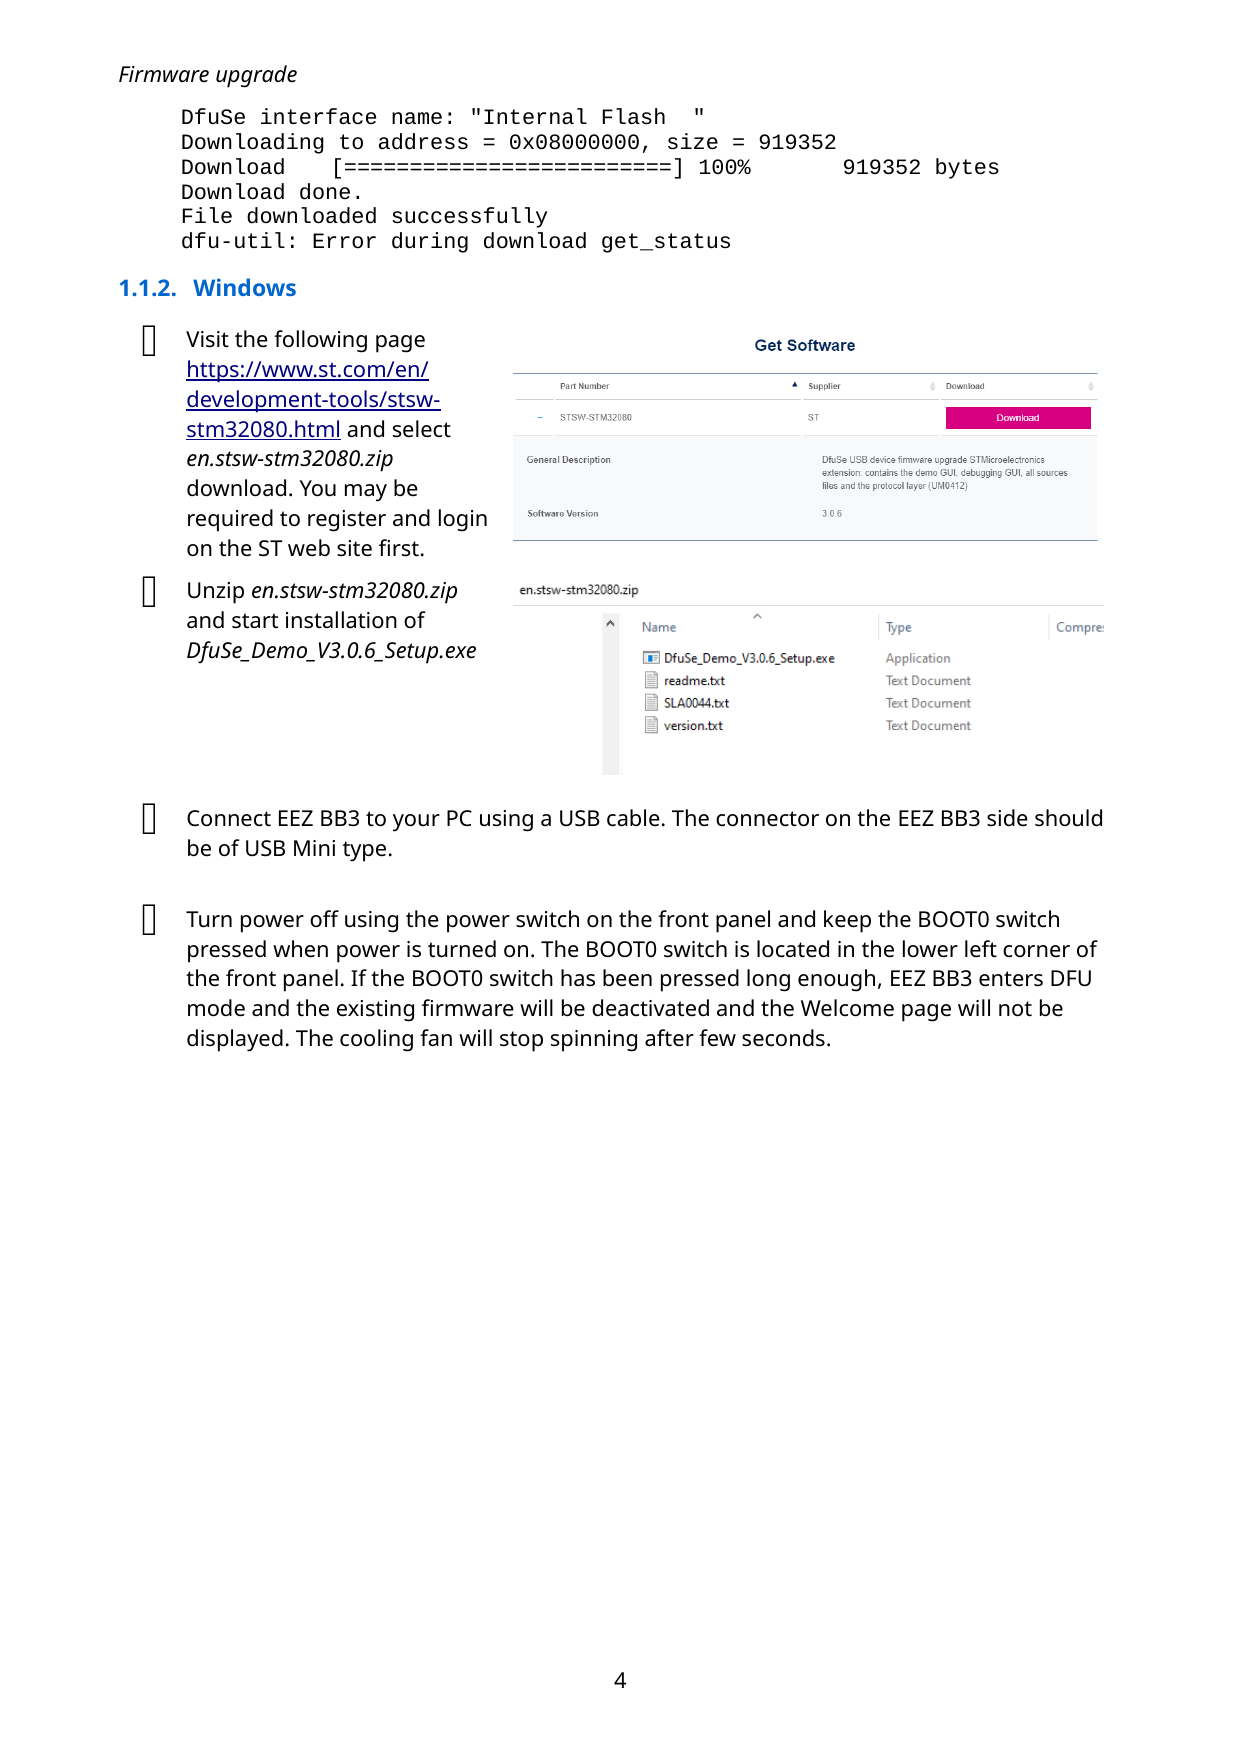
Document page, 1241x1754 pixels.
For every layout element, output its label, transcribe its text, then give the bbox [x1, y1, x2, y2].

table_header Visit the following page https://www.st.com/en/development-tools/stsw-stm32080.html and select en.stsw-stm32080.zip download. You may be required to register and login on the ST web site first. [180, 319, 494, 570]
table_cell  [118, 797, 180, 898]
table_header [495, 319, 1122, 570]
table_cell Connect EEZ BB3 to your PC using a USB cable. The connector on the EEZ BB3 side should be of USB Mini type. [180, 797, 1122, 898]
picture [513, 575, 1104, 775]
table_cell [118, 107, 181, 255]
table_cell  [118, 570, 180, 797]
table_header  [118, 319, 180, 570]
picture [513, 324, 1104, 547]
subtitle Windows [118, 272, 1122, 304]
table_cell  [118, 898, 180, 1088]
table_cell DfuSe interface name: "Internal Flash " Downloading to address = 0x08000000, size = 919352 Download [=========================] 100% 919352 bytes Download done. File downloaded successfully dfu-util: Error during download get_status [181, 107, 1122, 255]
table_cell [495, 570, 1122, 797]
table_cell Turn power off using the power switch on the front panel and keep the BOOT0 switch pressed when power is turned on. The BOOT0 switch is located in the lower left corner of the front panel. If the BOOT0 switch has been pressed long enough, EEZ BB3 enters DFU mode and the existing firmware will be deactivated and the Welcome page will not be displayed. The cooling fan will stop spinning after few seconds. [180, 898, 1122, 1088]
table_cell Unzip en.stsw-stm32080.zip and start installation of DfuSe_Demo_V3.0.6_Setup.exe [180, 570, 494, 797]
